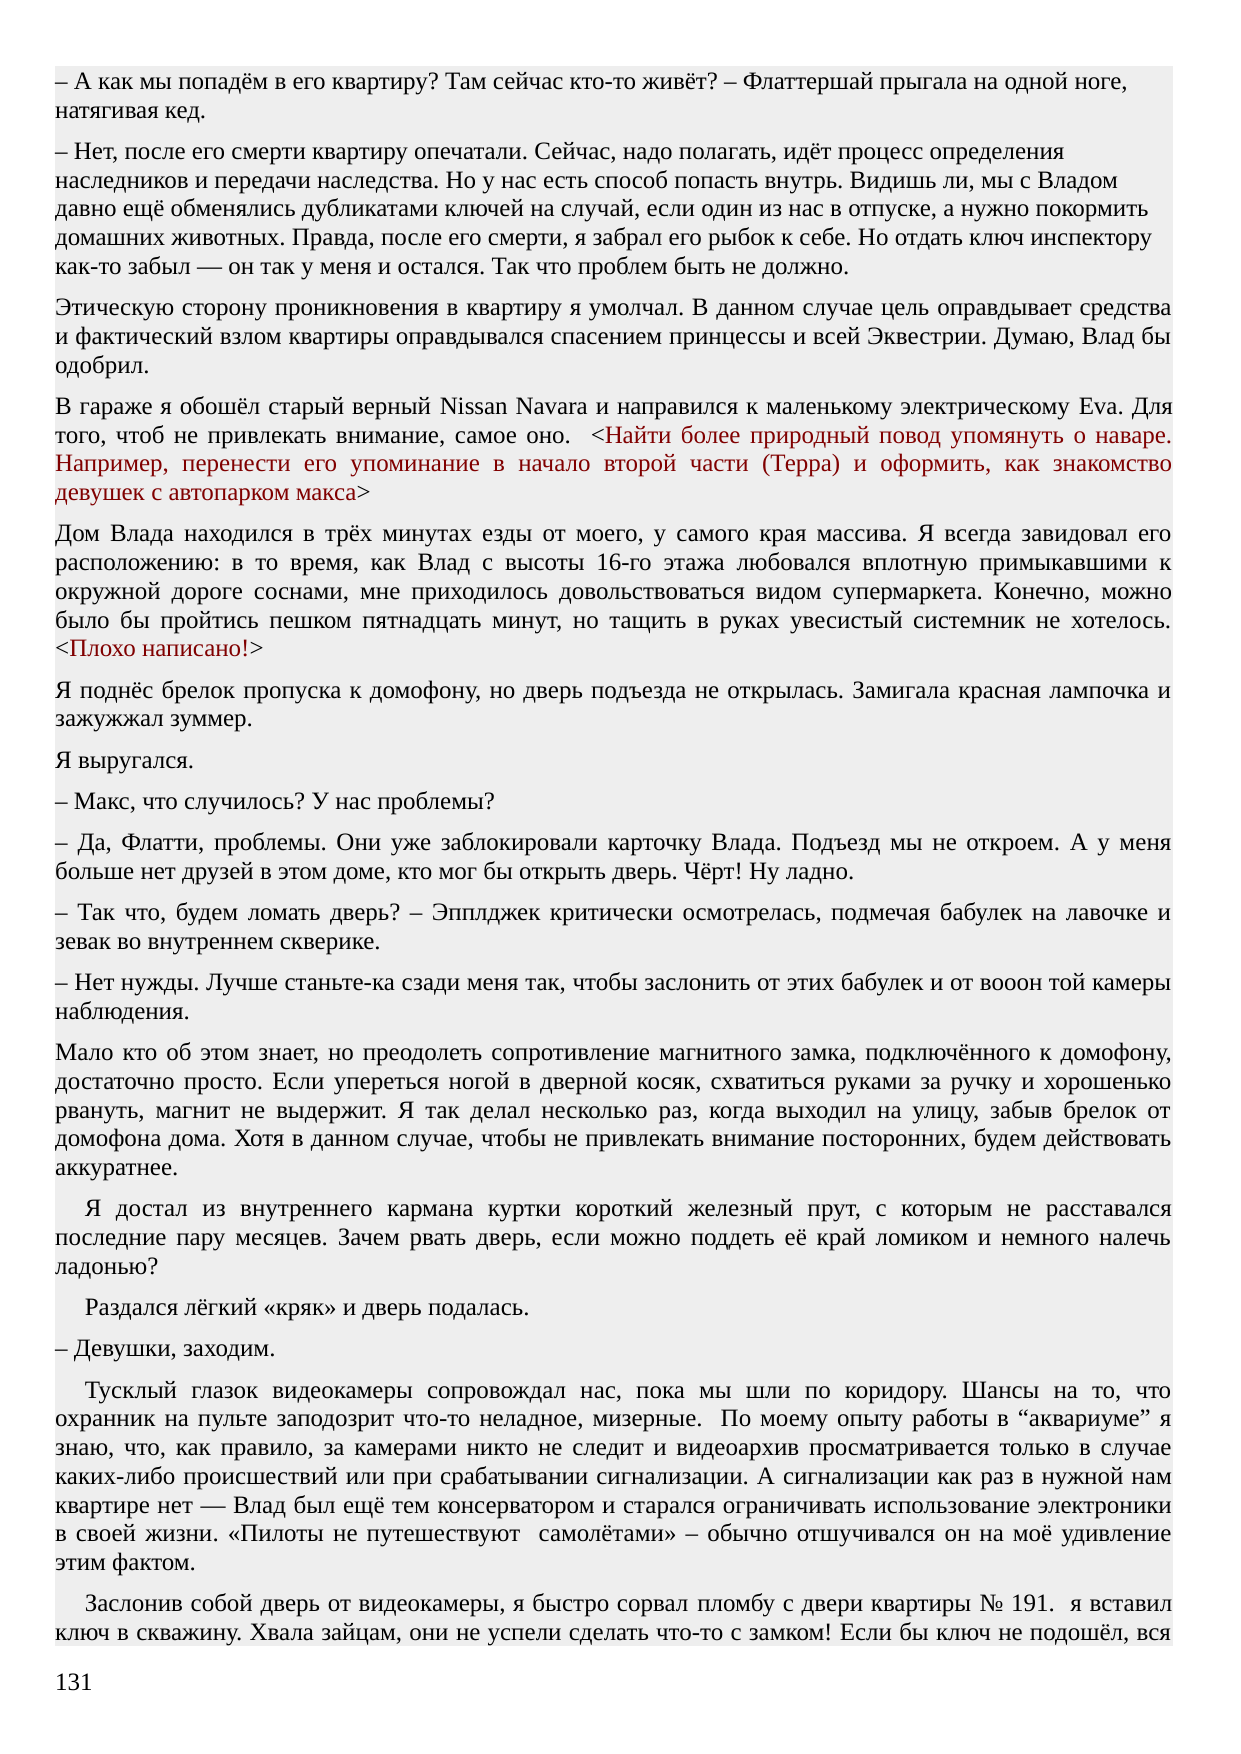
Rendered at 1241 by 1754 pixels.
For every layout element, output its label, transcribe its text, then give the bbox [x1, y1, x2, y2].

text Этическую сторону проникновения в квартиру я умолчал. В данном случае цель оправдывает средства и фактический взлом квартиры оправдывался спасением принцессы и всей Эквестрии. Думаю, Влад бы одобрил. [55, 292, 1173, 378]
text Заслонив собой дверь от видеокамеры, я быстро сорвал пломбу с двери квартиры № 191. я вставил ключ в скважину. Хвала зайцам, они не успели сделать что-то с замком! Если бы ключ не подошёл, вся [55, 1588, 1173, 1646]
text Тусклый глазок видеокамеры сопровождал нас, пока мы шли по коридору. Шансы на то, что охранник на пульте заподозрит что-то неладное, мизерные. По моему опыту работы в “аквариуме” я знаю, что, как правило, за камерами никто не следит и видеоархив просматривается только в случае каких-либо происшествий или при срабатывании сигнализации. А сигнализации как раз в нужной нам квартире нет — Влад был ещё тем консерватором и старался ограничивать использование электроники в своей жизни. «Пилоты не путешествуют самолётами» – обычно отшучивался он на моё удивление этим фактом. [55, 1375, 1173, 1576]
text – Да, Флатти, проблемы. Они уже заблокировали карточку Влада. Подъезд мы не откроем. А у меня больше нет друзей в этом доме, кто мог бы открыть дверь. Чёрт! Ну ладно. [55, 827, 1173, 885]
text – Девушки, заходим. [55, 1333, 1173, 1362]
text Я поднёс брелок пропуска к домофону, но дверь подъезда не открылась. Замигала красная лампочка и зажужжал зуммер. [55, 675, 1173, 732]
text Дом Влада находился в трёх минутах езды от моего, у самого края массива. Я всегда завидовал его расположению: в то время, как Влад с высоты 16-го этажа любовался вплотную примыкавшими к окружной дороге соснами, мне приходилось довольствоваться видом супермаркета. Конечно, можно было бы пройтись пешком пятнадцать минут, но тащить в руках увесистый системник не хотелось. <Плохо написано!> [55, 518, 1173, 662]
list Мало кто об этом знает, но преодолеть сопротивление магнитного замка, подключённого к домофону, достаточно просто. Если упереться ногой в дверной косяк, схватиться руками за ручку и хорошенько рвануть, магнит не выдержит. Я так делал несколько раз, когда выходил на улицу, забыв брелок от домофона дома. Хотя в данном случае, чтобы не привлекать внимание посторонних, будем действовать аккуратнее. [55, 1037, 1173, 1181]
text – Нет нужды. Лучше станьте-ка сзади меня так, чтобы заслонить от этих бабулек и от вооон той камеры наблюдения. [55, 967, 1173, 1025]
text Я выругался. [55, 745, 1173, 773]
text – А как мы попадём в его квартиру? Там сейчас кто-то живёт? – Флаттершай прыгала на одной ноге, натягивая кед. [55, 66, 1173, 123]
text – Нет, после его смерти квартиру опечатали. Сейчас, надо полагать, идёт процесс определения наследников и передачи наследства. Но у нас есть способ попасть внутрь. Видишь ли, мы с Владом давно ещё обменялись дубликатами ключей на случай, если один из нас в отпуске, а нужно покормить домашних животных. Правда, после его смерти, я забрал его рыбок к себе. Но отдать ключ инспектору как-то забыл — он так у меня и остался. Так что проблем быть не должно. [55, 136, 1173, 280]
text В гараже я обошёл старый верный Nissan Navara и направился к маленькому электрическому Eva. Для того, чтоб не привлекать внимание, самое оно. <Найти более природный повод упомянуть о наваре. Например, перенести его упоминание в начало второй части (Терра) и оформить, как знакомство девушек с автопарком макса> [55, 391, 1173, 506]
text – Макс, что случилось? У нас проблемы? [55, 786, 1173, 815]
text Я достал из внутреннего кармана куртки короткий железный прут, с которым не расставался последние пару месяцев. Зачем рвать дверь, если можно поддеть её край ломиком и немного налечь ладонью? [55, 1193, 1173, 1280]
text – Так что, будем ломать дверь? – Эпплджек критически осмотрелась, подмечая бабулек на лавочке и зевак во внутреннем скверике. [55, 897, 1173, 955]
text Раздался лёгкий «кряк» и дверь подалась. [55, 1292, 1173, 1321]
